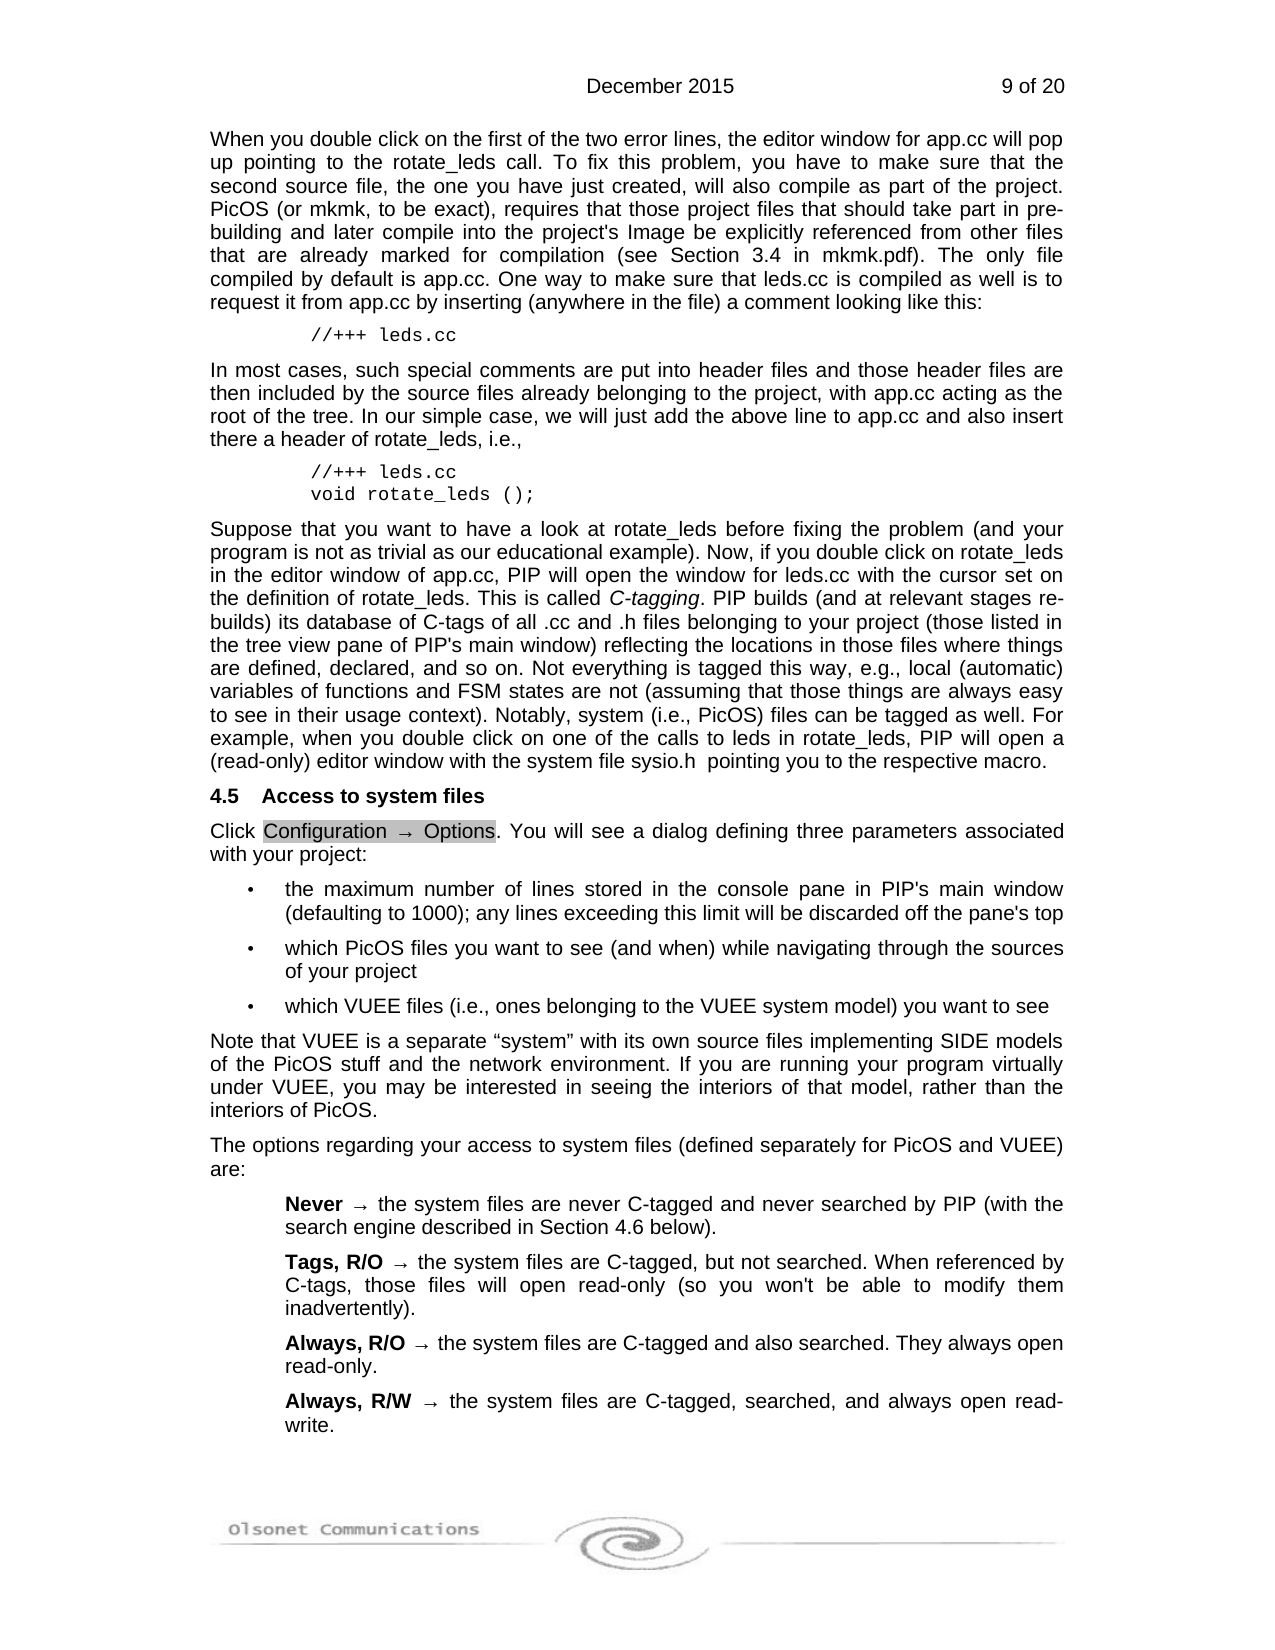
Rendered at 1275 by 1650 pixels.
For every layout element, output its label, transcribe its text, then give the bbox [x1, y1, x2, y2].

list which VUEE files (i.e., ones belonging to the VUEE system model) you want to see [247, 994, 1065, 1017]
text Tags, R/O → the system files are C-tagged, but not searched. When referenced by C-tags, those files will open read-only (so you won't be able to modify them inadvertently). [285, 1250, 1065, 1320]
subtitle Access to system files [210, 784, 1065, 808]
text void rotate_leds (); [310, 484, 1065, 506]
picture [210, 1501, 1065, 1593]
text In most cases, such special comments are put into header files and those header files are then included by the source files already belonging to the project, with app.cc acting as the root of the tree. In our simple case, we will just add the above line to app.cc and also insert there a header of rotate_leds, i.e., [210, 358, 1065, 451]
text Always, R/O → the system files are C-tagged and also searched. They always open read-only. [285, 1332, 1065, 1378]
text //+++ leds.cc [310, 463, 1065, 484]
text Suppose that you want to have a look at rotate_leds before fixing the problem (and your program is not as trivial as our educational example). Now, if you double click on rotate_leds in the editor window of app.cc, PIP will open the window for leds.cc with the cursor set on the definition of rotate_leds. This is called C-tagging. PIP builds (and at relevant stages re-builds) its database of C-tags of all .cc and .h files belonging to your project (those listed in the tree view pane of PIP's main window) reflecting the locations in those files where things are defined, declared, and so on. Not everything is tagged this way, e.g., local (automatic) variables of functions and FSM states are not (assuming that those things are always easy to see in their usage context). Notably, system (i.e., PicOS) files can be tagged as well. For example, when you double click on one of the calls to leds in rotate_leds, PIP will open a (read-only) editor window with the system file sysio.h pointing you to the respective macro. [210, 517, 1065, 773]
text //+++ leds.cc [310, 325, 1065, 347]
text Never → the system files are never C-tagged and never searched by PIP (with the search engine described in Section 4.6 below). [285, 1192, 1065, 1239]
text Click Configuration → Options. You will see a dialog defining three parameters associated with your project: [210, 819, 1065, 866]
text The options regarding your access to system files (defined separately for PicOS and VUEE) are: [210, 1134, 1065, 1180]
list which PicOS files you want to see (and when) while navigating through the sources of your project [247, 936, 1065, 982]
text Always, R/W → the system files are C-tagged, searched, and always open read-write. [285, 1390, 1065, 1437]
text When you double click on the first of the two error lines, the editor window for app.cc will pop up pointing to the rotate_leds call. To fix this problem, you have to make sure that the second source file, the one you have just created, will also compile as part of the project. PicOS (or mkmk, to be exact), requires that those project files that should take part in pre-building and later compile into the project's Image be explicitly referenced from other files that are already marked for compilation (see Section 3.4 in mkmk.pdf). The only file compiled by default is app.cc. One way to make sure that leds.cc is compiled as well is to request it from app.cc by inserting (anywhere in the file) a comment looking like this: [210, 128, 1065, 313]
list the maximum number of lines stored in the console pane in PIP's main window (defaulting to 1000); any lines exceeding this limit will be discarded off the pane's top [247, 878, 1065, 924]
text Note that VUEE is a separate “system” with its own source files implementing SIDE models of the PicOS stuff and the network environment. If you are running your program virtually under VUEE, you may be interested in seeing the interiors of that model, rather than the interiors of PicOS. [210, 1029, 1065, 1122]
